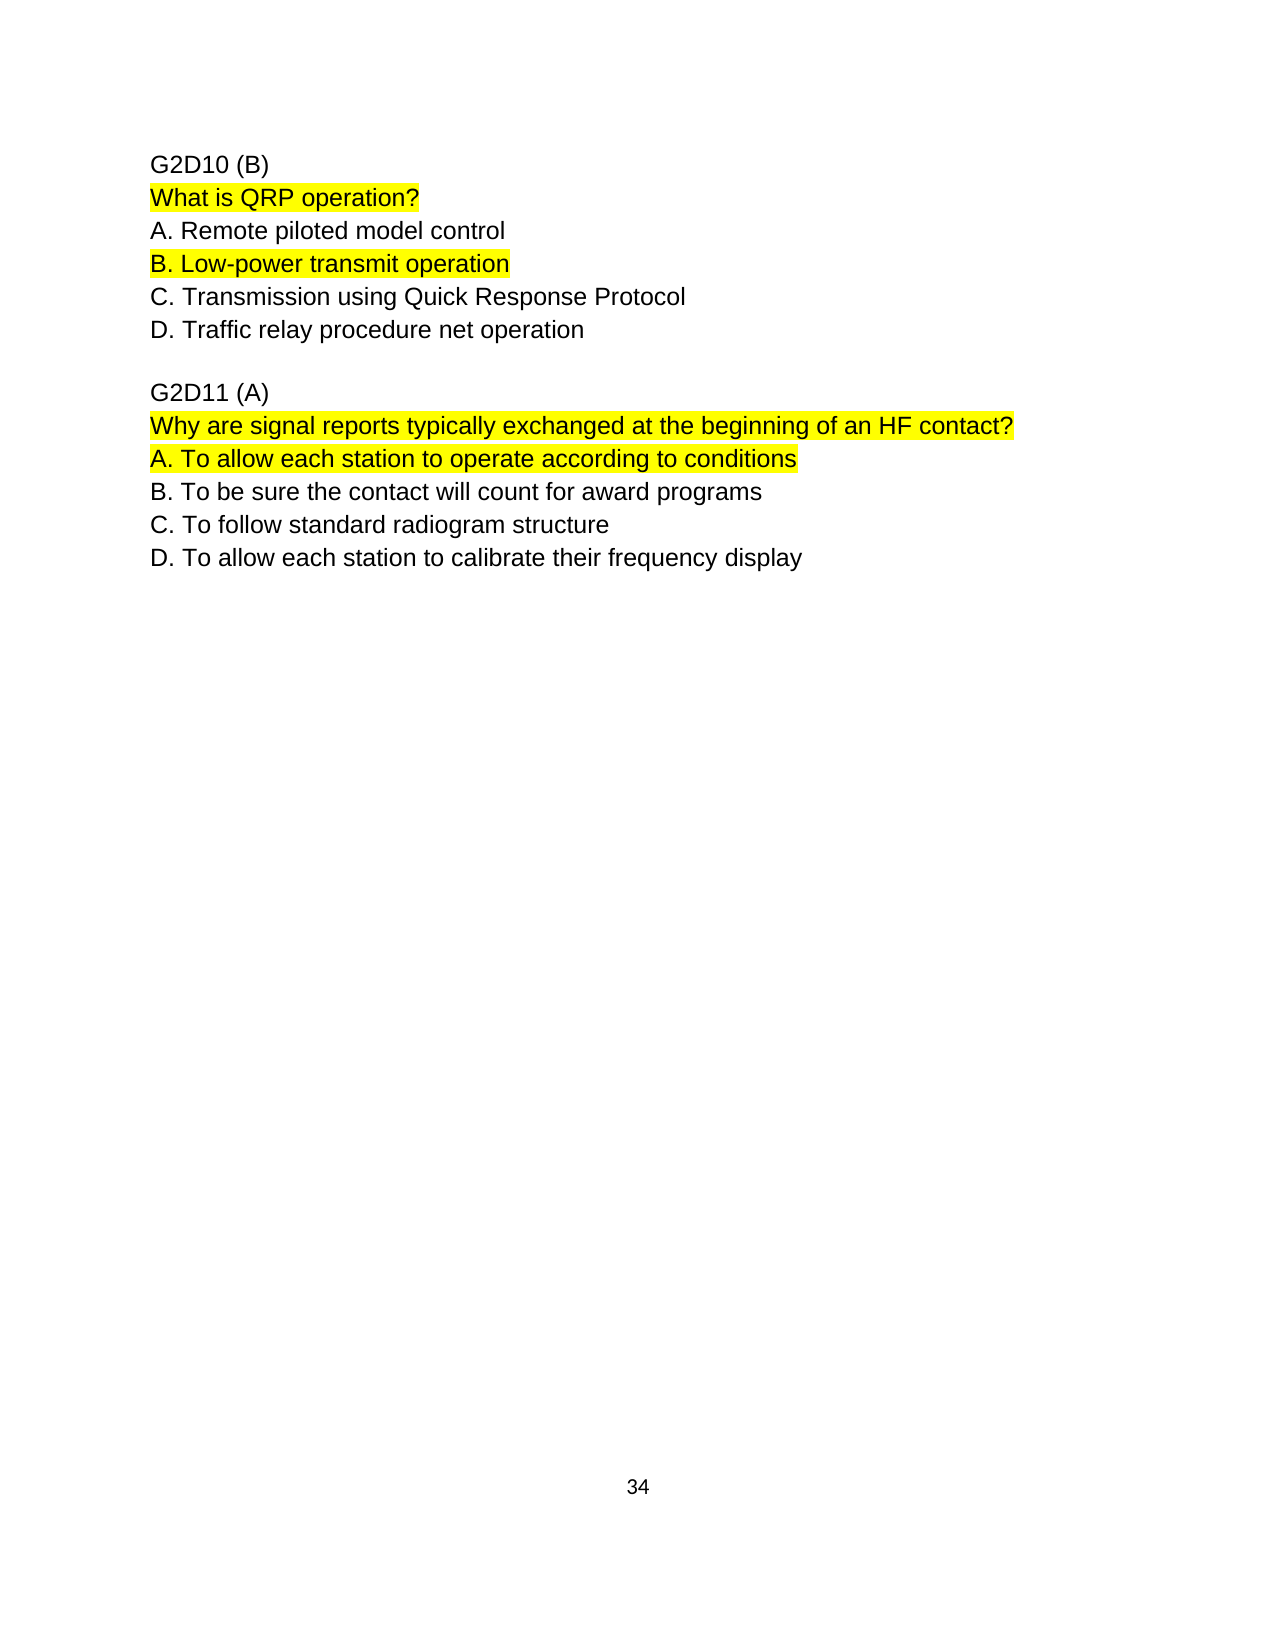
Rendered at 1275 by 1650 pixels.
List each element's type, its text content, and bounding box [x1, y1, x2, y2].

text G2D10 (B) What is QRP operation? A. Remote piloted model control B. Low-power transmit operation C. Transmission using Quick Response Protocol D. Traffic relay procedure net operation [150, 150, 1125, 344]
text G2D11 (A) Why are signal reports typically exchanged at the beginning of an HF contact? A. To allow each station to operate according to conditions B. To be sure the contact will count for award programs C. To follow standard radiogram structure D. To allow each station to calibrate their frequency display [150, 378, 1125, 572]
